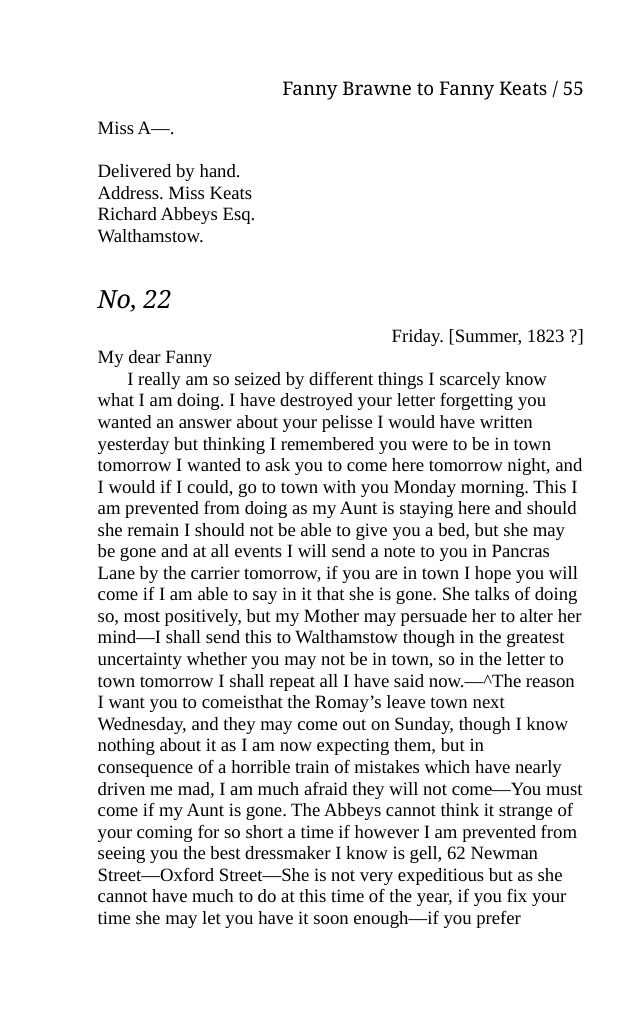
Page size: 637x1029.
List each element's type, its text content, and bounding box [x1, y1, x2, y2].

text Friday. [Summer, 1823 ?] [97, 324, 583, 346]
text My dear Fanny [97, 346, 583, 368]
text Delivered by hand. [97, 160, 583, 182]
text Walthamstow. [97, 225, 583, 246]
text Richard Abbeys Esq. [97, 203, 583, 225]
subtitle No, 22 [97, 282, 583, 316]
text I really am so seized by different things I scarcely know what I am doing. I have destroyed your letter forgetting you wanted an answer about your pelisse I would have written yesterday but thinking I remembered you were to be in town tomorrow I wanted to ask you to come here tomorrow night, and I would if I could, go to town with you Monday morning. This I am prevented from doing as my Aunt is staying here and should she remain I should not be able to give you a bed, but she may be gone and at all events I will send a note to you in Pancras Lane by the carrier tomorrow, if you are in town I hope you will come if I am able to say in it that she is gone. She talks of doing so, most positively, but my Mother may persuade her to alter her mind—I shall send this to Walthamstow though in the greatest uncertainty whether you may not be in town, so in the letter to town tomorrow I shall repeat all I have said now.—^The reason I want you to comeisthat the Romay’s leave town next Wednesday, and they may come out on Sunday, though I know nothing about it as I am now expecting them, but in consequence of a horrible train of mistakes which have nearly driven me mad, I am much afraid they will not come—You must come if my Aunt is gone. The Abbeys cannot think it strange of your coming for so short a time if however I am prevented from seeing you the best dressmaker I know is gell, 62 Newman Street—Oxford Street—She is not very expeditious but as she cannot have much to do at this time of the year, if you fix your time she may let you have it soon enough—if you prefer [97, 368, 583, 928]
text Miss A—. [97, 117, 583, 139]
text Address. Miss Keats [97, 182, 583, 203]
